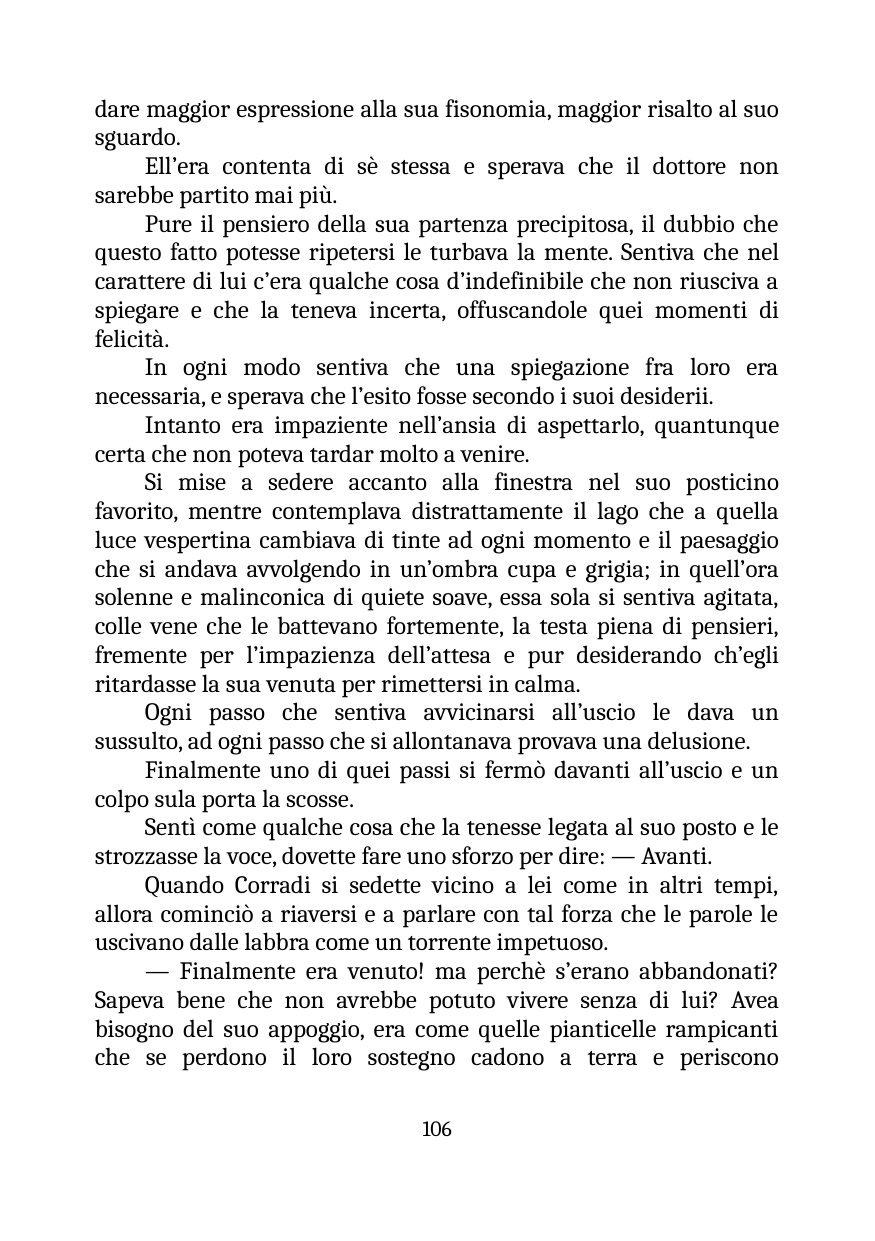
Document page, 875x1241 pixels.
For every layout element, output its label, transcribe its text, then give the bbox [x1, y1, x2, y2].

text Finalmente uno di quei passi si fermò davanti all’uscio e un colpo sula porta la scosse. [94, 756, 779, 813]
text dare maggior espressione alla sua fisonomia, maggior risalto al suo sguardo. [94, 94, 779, 152]
text Pure il pensiero della sua partenza precipitosa, il dubbio che questo fatto potesse ripetersi le turbava la mente. Sentiva che nel carattere di lui c’era qualche cosa d’indefinibile che non riusciva a spiegare e che la teneva incerta, offuscandole quei momenti di felicità. [94, 209, 779, 353]
text Si mise a sedere accanto alla finestra nel suo posticino favorito, mentre contemplava distrattamente il lago che a quella luce vespertina cambiava di tinte ad ogni momento e il paesaggio che si andava avvolgendo in un’ombra cupa e grigia; in quell’ora solenne e malinconica di quiete soave, essa sola si sentiva agitata, colle vene che le battevano fortemente, la testa piena di pensieri, fremente per l’impazienza dell’attesa e pur desiderando ch’egli ritardasse la sua venuta per rimettersi in calma. [94, 468, 779, 698]
text Quando Corradi si sedette vicino a lei come in altri tempi, allora cominciò a riaversi e a parlare con tal forza che le parole le uscivano dalle labbra come un torrente impetuoso. [94, 871, 779, 957]
text — Finalmente era venuto! ma perchè s’erano abbandonati? Sapeva bene che non avrebbe potuto vivere senza di lui? Avea bisogno del suo appoggio, era come quelle pianticelle rampicanti che se perdono il loro sostegno cadono a terra e periscono [94, 957, 779, 1072]
text Sentì come qualche cosa che la tenesse legata al suo posto e le strozzasse la voce, dovette fare uno sforzo per dire: — Avanti. [94, 813, 779, 871]
text In ogni modo sentiva che una spiegazione fra loro era necessaria, e sperava che l’esito fosse secondo i suoi desiderii. [94, 353, 779, 411]
text Ell’era contenta di sè stessa e sperava che il dottore non sarebbe partito mai più. [94, 152, 779, 209]
text Intanto era impaziente nell’ansia di aspettarlo, quantunque certa che non poteva tardar molto a venire. [94, 411, 779, 468]
text Ogni passo che sentiva avvicinarsi all’uscio le dava un sussulto, ad ogni passo che si allontanava provava una delusione. [94, 698, 779, 756]
